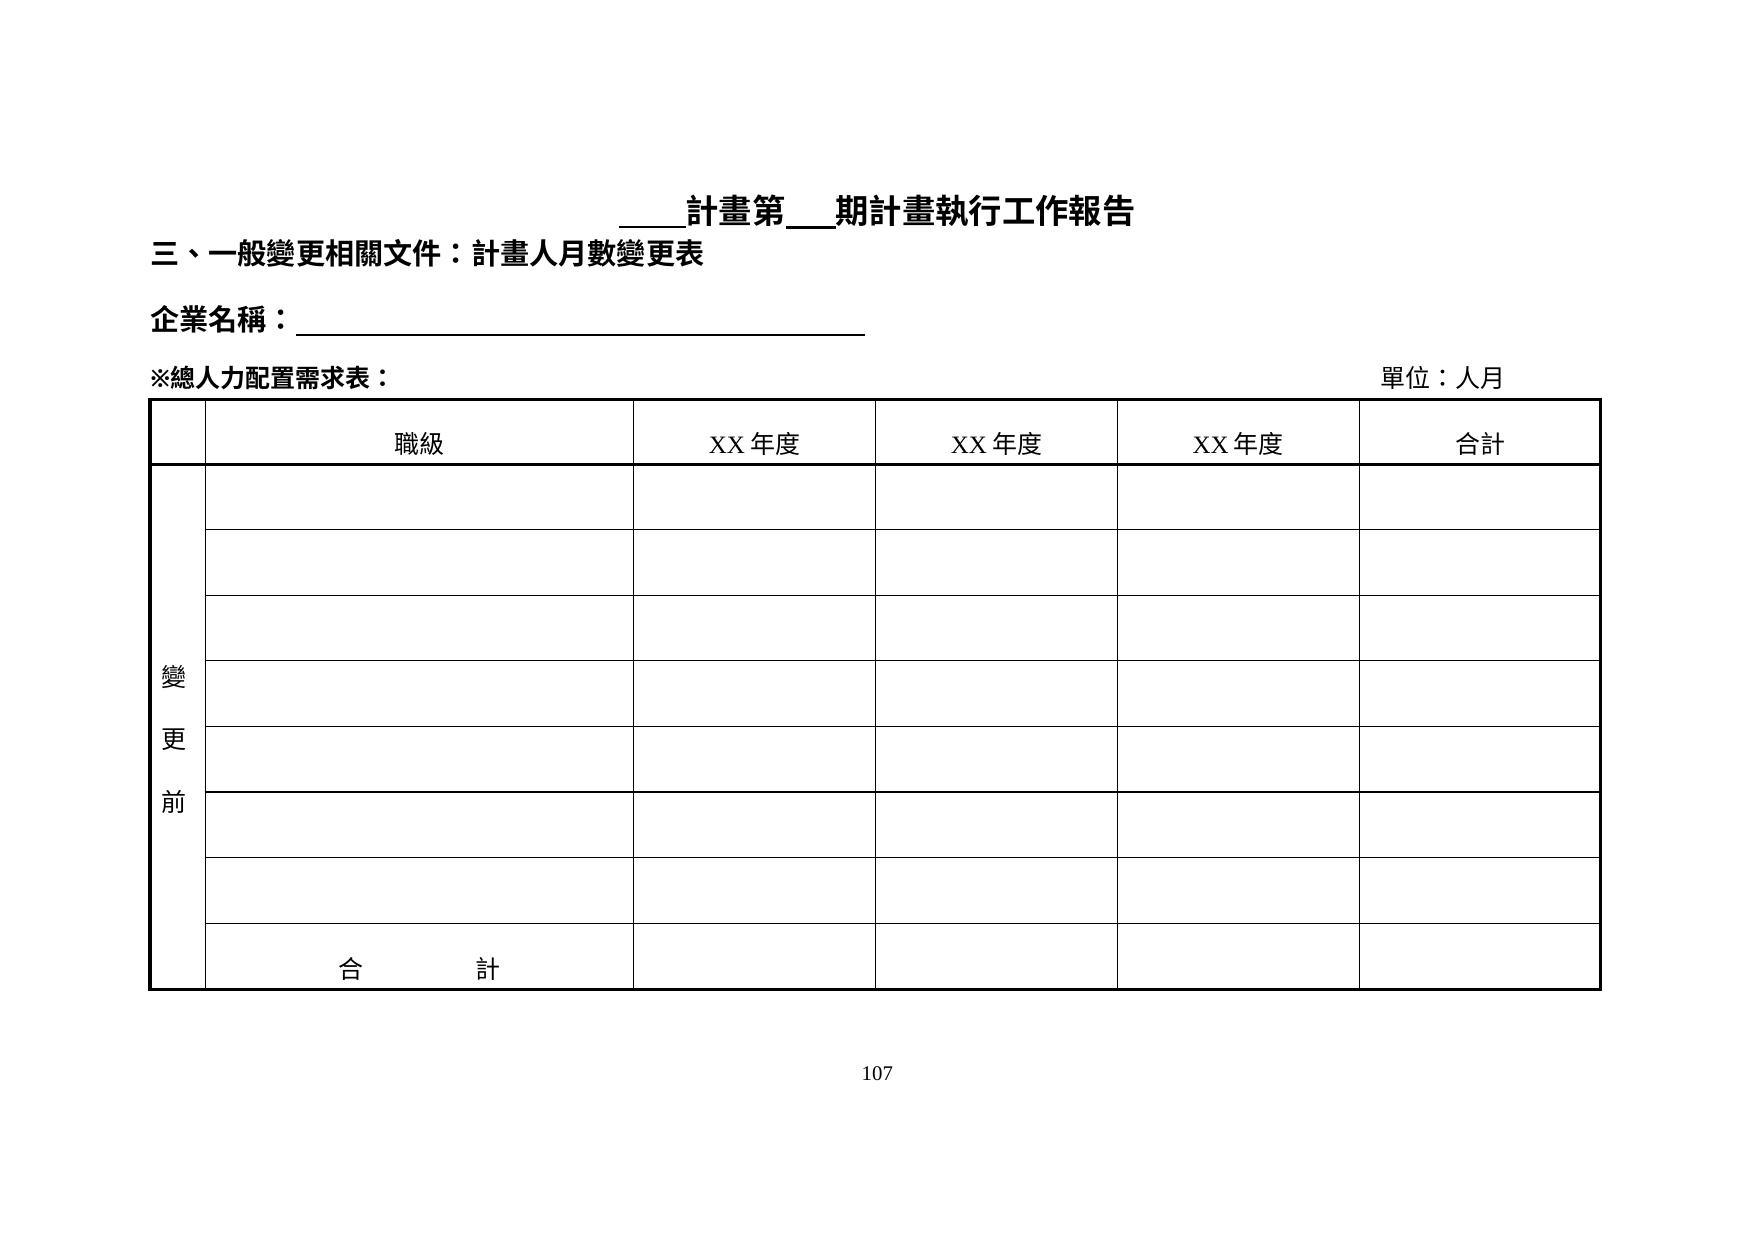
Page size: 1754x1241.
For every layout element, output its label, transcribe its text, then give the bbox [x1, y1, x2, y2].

table_cell [206, 793, 633, 857]
table_cell [634, 661, 875, 726]
table_cell [1118, 530, 1359, 594]
table_cell [876, 530, 1117, 594]
table_cell [1360, 530, 1599, 594]
table_cell [634, 466, 875, 529]
table_cell [1118, 858, 1359, 923]
table_cell [876, 466, 1117, 529]
table_cell [876, 596, 1117, 660]
table_cell [1360, 466, 1599, 529]
table_cell [876, 858, 1117, 923]
table_cell [876, 793, 1117, 857]
table_cell [1360, 596, 1599, 660]
table_cell [876, 924, 1117, 988]
table_header 合計 [1360, 401, 1599, 463]
table_cell [1360, 924, 1599, 988]
table_cell [876, 661, 1117, 726]
table_cell [206, 661, 633, 726]
table_cell [1360, 727, 1599, 791]
table_cell [1118, 924, 1359, 988]
table_cell [634, 530, 875, 594]
text 企業名稱： [150, 273, 1604, 335]
table_cell [206, 530, 633, 594]
table_cell [634, 596, 875, 660]
table_header 職級 [206, 401, 633, 463]
table_cell [1360, 858, 1599, 923]
table_cell 合 計 [206, 924, 633, 988]
table_cell [206, 727, 633, 791]
table_header XX年度 [876, 401, 1117, 463]
table_cell [1118, 661, 1359, 726]
table_cell [206, 466, 633, 529]
table_cell [634, 793, 875, 857]
table_cell [206, 858, 633, 923]
table_cell [876, 727, 1117, 791]
table_cell [1360, 661, 1599, 726]
text ※總人力配置需求表： 單位：人月 [150, 335, 1604, 398]
table_header [152, 401, 205, 463]
table_cell [1360, 793, 1599, 857]
text 三、一般變更相關文件：計畫人月數變更表 [150, 230, 1604, 273]
table_cell [634, 858, 875, 923]
table_cell 變更前 [152, 466, 205, 988]
table_cell [1118, 793, 1359, 857]
table_cell [1118, 596, 1359, 660]
table_header XX年度 [634, 401, 875, 463]
table_cell [1118, 466, 1359, 529]
table_cell [634, 727, 875, 791]
table_cell [206, 596, 633, 660]
table_header XX年度 [1118, 401, 1359, 463]
table_cell [634, 924, 875, 988]
text 計畫第 期計畫執行工作報告 [150, 168, 1604, 230]
table_cell [1118, 727, 1359, 791]
